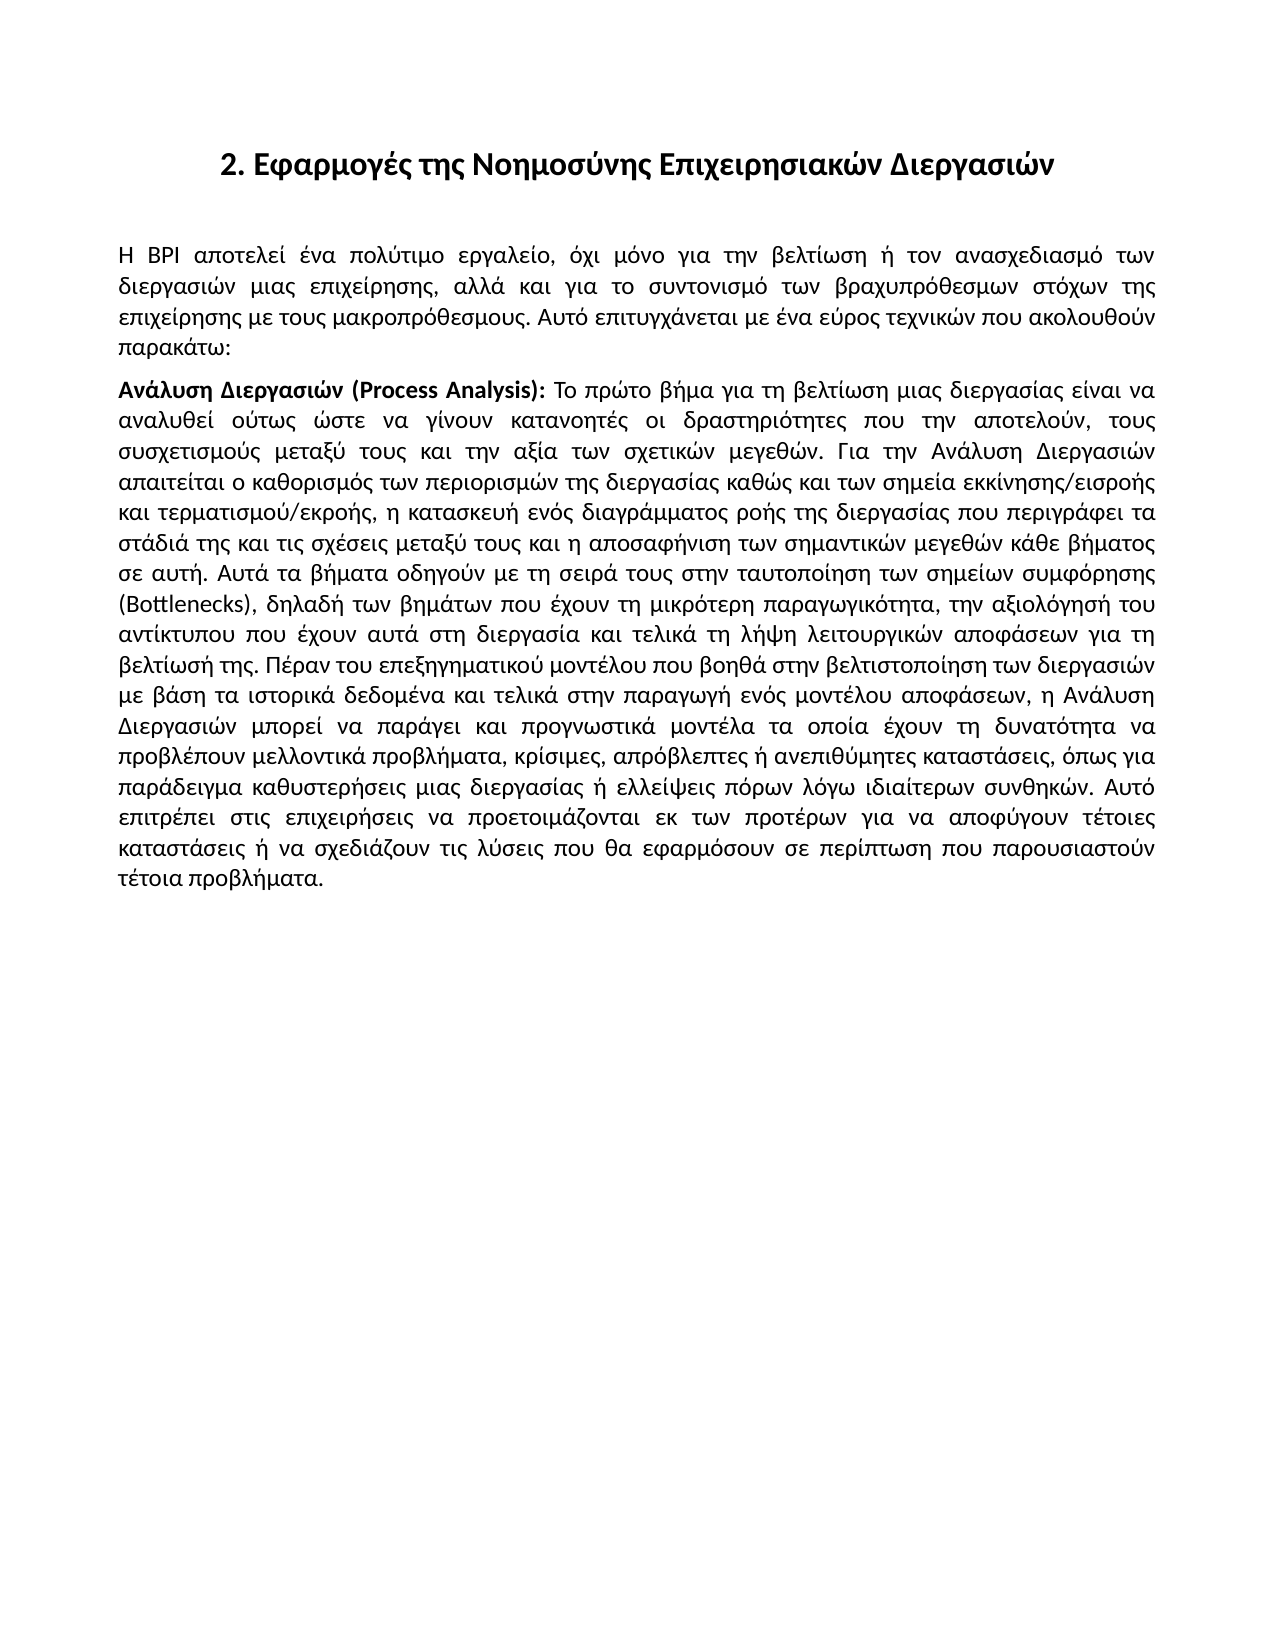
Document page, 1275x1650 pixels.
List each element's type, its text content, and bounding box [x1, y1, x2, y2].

text Ανάλυση Διεργασιών (Process Analysis): Το πρώτο βήμα για τη βελτίωση μιας διεργασίας είναι να αναλυθεί ούτως ώστε να γίνουν κατανοητές οι δραστηριότητες που την αποτελούν, τους συσχετισμούς μεταξύ τους και την αξία των σχετικών μεγεθών. Για την Ανάλυση Διεργασιών απαιτείται ο καθορισμός των περιορισμών της διεργασίας καθώς και των σημεία εκκίνησης/εισροής και τερματισμού/εκροής, η κατασκευή ενός διαγράμματος ροής της διεργασίας που περιγράφει τα στάδιά της και τις σχέσεις μεταξύ τους και η αποσαφήνιση των σημαντικών μεγεθών κάθε βήματος σε αυτή. Αυτά τα βήματα οδηγούν με τη σειρά τους στην ταυτοποίηση των σημείων συμφόρησης (Bottlenecks), δηλαδή των βημάτων που έχουν τη μικρότερη παραγωγικότητα, την αξιολόγησή του αντίκτυπου που έχουν αυτά στη διεργασία και τελικά τη λήψη λειτουργικών αποφάσεων για τη βελτίωσή της. Πέραν του επεξηγηματικού μοντέλου που βοηθά στην βελτιστοποίηση των διεργασιών με βάση τα ιστορικά δεδομένα και τελικά στην παραγωγή ενός μοντέλου αποφάσεων, η Ανάλυση Διεργασιών μπορεί να παράγει και προγνωστικά μοντέλα τα οποία έχουν τη δυνατότητα να προβλέπουν μελλοντικά προβλήματα, κρίσιμες, απρόβλεπτες ή ανεπιθύμητες καταστάσεις, όπως για παράδειγμα καθυστερήσεις μιας διεργασίας ή ελλείψεις πόρων λόγω ιδιαίτερων συνθηκών. Αυτό επιτρέπει στις επιχειρήσεις να προετοιμάζονται εκ των προτέρων για να αποφύγουν τέτοιες καταστάσεις ή να σχεδιάζουν τις λύσεις που θα εφαρμόσουν σε περίπτωση που παρουσιαστούν τέτοια προβλήματα. [118, 374, 1157, 893]
text Η BPI αποτελεί ένα πολύτιμο εργαλείο, όχι μόνο για την βελτίωση ή τον ανασχεδιασμό των διεργασιών μιας επιχείρησης, αλλά και για το συντονισμό των βραχυπρόθεσμων στόχων της επιχείρησης με τους μακροπρόθεσμους. Αυτό επιτυγχάνεται με ένα εύρος τεχνικών που ακολουθούν παρακάτω: [118, 239, 1157, 362]
subtitle 2. Εφαρμογές της Νοημοσύνης Επιχειρησιακών Διεργασιών [118, 143, 1157, 184]
